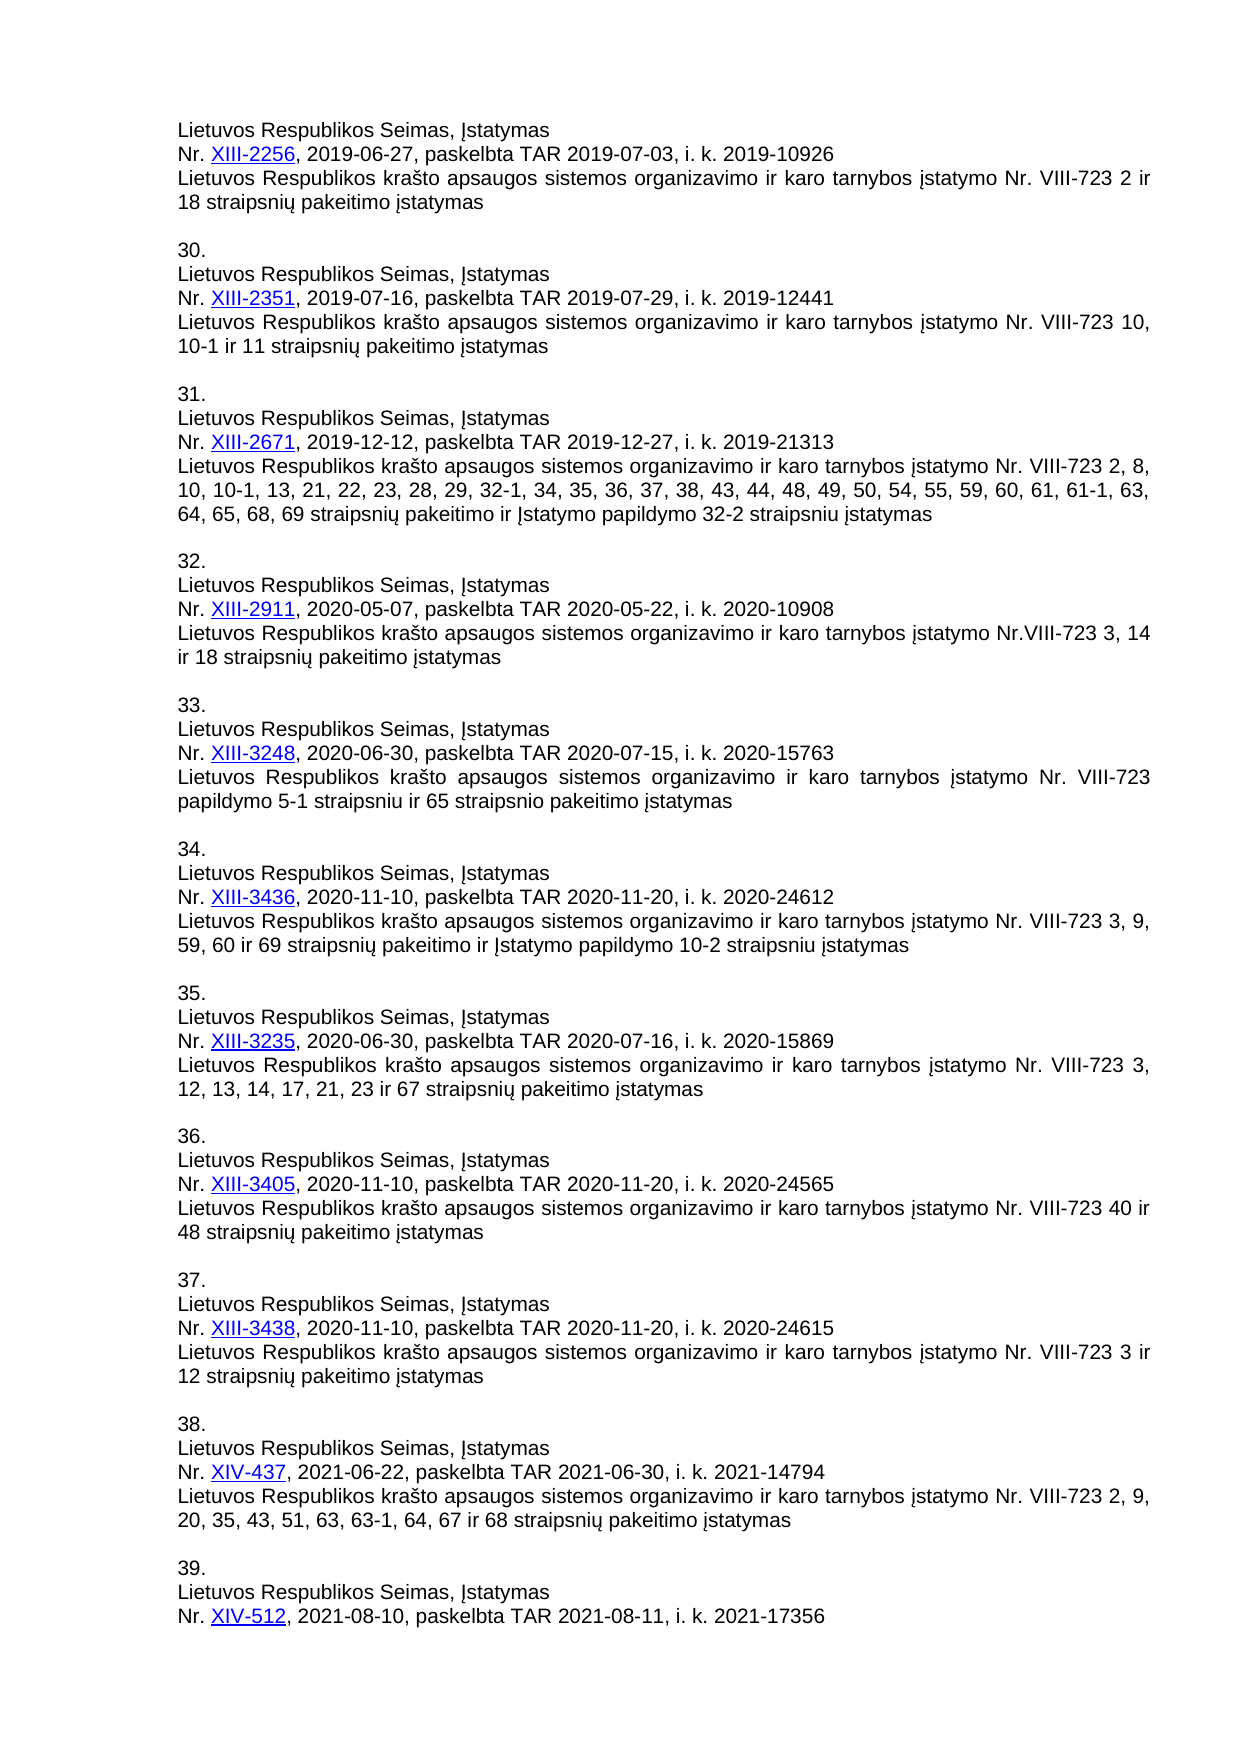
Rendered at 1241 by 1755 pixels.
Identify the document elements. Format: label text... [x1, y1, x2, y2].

text Lietuvos Respublikos krašto apsaugos sistemos organizavimo ir karo tarnybos įstatymo Nr. VIII-723 40 ir 48 straipsnių pakeitimo įstatymas [177, 1196, 1152, 1244]
text Lietuvos Respublikos krašto apsaugos sistemos organizavimo ir karo tarnybos įstatymo Nr. VIII-723 2, 9, 20, 35, 43, 51, 63, 63-1, 64, 67 ir 68 straipsnių pakeitimo įstatymas [177, 1484, 1152, 1532]
text Lietuvos Respublikos Seimas, Įstatymas [177, 717, 1152, 741]
text Nr. XIII-3405, 2020-11-10, paskelbta TAR 2020-11-20, i. k. 2020-24565 [177, 1172, 1152, 1196]
text Nr. XIII-3248, 2020-06-30, paskelbta TAR 2020-07-15, i. k. 2020-15763 [177, 741, 1152, 765]
text 39. [177, 1556, 1152, 1579]
text Lietuvos Respublikos Seimas, Įstatymas [177, 1004, 1152, 1028]
text Lietuvos Respublikos krašto apsaugos sistemos organizavimo ir karo tarnybos įstatymo Nr. VIII-723 papildymo 5-1 straipsniu ir 65 straipsnio pakeitimo įstatymas [177, 765, 1152, 813]
text Lietuvos Respublikos Seimas, Įstatymas [177, 1148, 1152, 1172]
text 31. [177, 382, 1152, 406]
text Lietuvos Respublikos krašto apsaugos sistemos organizavimo ir karo tarnybos įstatymo Nr. VIII-723 3, 9, 59, 60 ir 69 straipsnių pakeitimo ir Įstatymo papildymo 10-2 straipsniu įstatymas [177, 909, 1152, 957]
text 37. [177, 1268, 1152, 1292]
text Lietuvos Respublikos Seimas, Įstatymas [177, 118, 1152, 142]
text Lietuvos Respublikos krašto apsaugos sistemos organizavimo ir karo tarnybos įstatymo Nr. VIII-723 10, 10-1 ir 11 straipsnių pakeitimo įstatymas [177, 310, 1152, 358]
text Lietuvos Respublikos Seimas, Įstatymas [177, 1292, 1152, 1316]
text Nr. XIII-3235, 2020-06-30, paskelbta TAR 2020-07-16, i. k. 2020-15869 [177, 1028, 1152, 1052]
text Nr. XIII-2351, 2019-07-16, paskelbta TAR 2019-07-29, i. k. 2019-12441 [177, 286, 1152, 310]
text Lietuvos Respublikos krašto apsaugos sistemos organizavimo ir karo tarnybos įstatymo Nr. VIII-723 3, 12, 13, 14, 17, 21, 23 ir 67 straipsnių pakeitimo įstatymas [177, 1052, 1152, 1100]
text Nr. XIII-2256, 2019-06-27, paskelbta TAR 2019-07-03, i. k. 2019-10926 [177, 142, 1152, 166]
text Lietuvos Respublikos Seimas, Įstatymas [177, 406, 1152, 429]
text Lietuvos Respublikos krašto apsaugos sistemos organizavimo ir karo tarnybos įstatymo Nr. VIII-723 3 ir 12 straipsnių pakeitimo įstatymas [177, 1340, 1152, 1388]
text Lietuvos Respublikos krašto apsaugos sistemos organizavimo ir karo tarnybos įstatymo Nr. VIII-723 2 ir 18 straipsnių pakeitimo įstatymas [177, 166, 1152, 214]
text 38. [177, 1412, 1152, 1436]
text 33. [177, 693, 1152, 717]
text Nr. XIV-437, 2021-06-22, paskelbta TAR 2021-06-30, i. k. 2021-14794 [177, 1460, 1152, 1484]
text 30. [177, 238, 1152, 262]
text Lietuvos Respublikos Seimas, Įstatymas [177, 1579, 1152, 1603]
text Nr. XIV-512, 2021-08-10, paskelbta TAR 2021-08-11, i. k. 2021-17356 [177, 1603, 1152, 1627]
text Nr. XIII-3438, 2020-11-10, paskelbta TAR 2020-11-20, i. k. 2020-24615 [177, 1316, 1152, 1340]
text Lietuvos Respublikos Seimas, Įstatymas [177, 573, 1152, 597]
text Lietuvos Respublikos Seimas, Įstatymas [177, 1436, 1152, 1460]
text Lietuvos Respublikos krašto apsaugos sistemos organizavimo ir karo tarnybos įstatymo Nr.VIII-723 3, 14 ir 18 straipsnių pakeitimo įstatymas [177, 621, 1152, 669]
text 32. [177, 549, 1152, 573]
text 35. [177, 981, 1152, 1004]
text Nr. XIII-3436, 2020-11-10, paskelbta TAR 2020-11-20, i. k. 2020-24612 [177, 885, 1152, 909]
text Nr. XIII-2911, 2020-05-07, paskelbta TAR 2020-05-22, i. k. 2020-10908 [177, 597, 1152, 621]
text Lietuvos Respublikos Seimas, Įstatymas [177, 861, 1152, 885]
text 36. [177, 1124, 1152, 1148]
text Lietuvos Respublikos krašto apsaugos sistemos organizavimo ir karo tarnybos įstatymo Nr. VIII-723 2, 8, 10, 10-1, 13, 21, 22, 23, 28, 29, 32-1, 34, 35, 36, 37, 38, 43, 44, 48, 49, 50, 54, 55, 59, 60, 61, 61-1, 63, 64, 65, 68, 69 straipsnių pakeitimo ir Įstatymo papildymo 32-2 straipsniu įstatymas [177, 453, 1152, 525]
text Nr. XIII-2671, 2019-12-12, paskelbta TAR 2019-12-27, i. k. 2019-21313 [177, 429, 1152, 453]
text 34. [177, 837, 1152, 861]
text Lietuvos Respublikos Seimas, Įstatymas [177, 262, 1152, 286]
